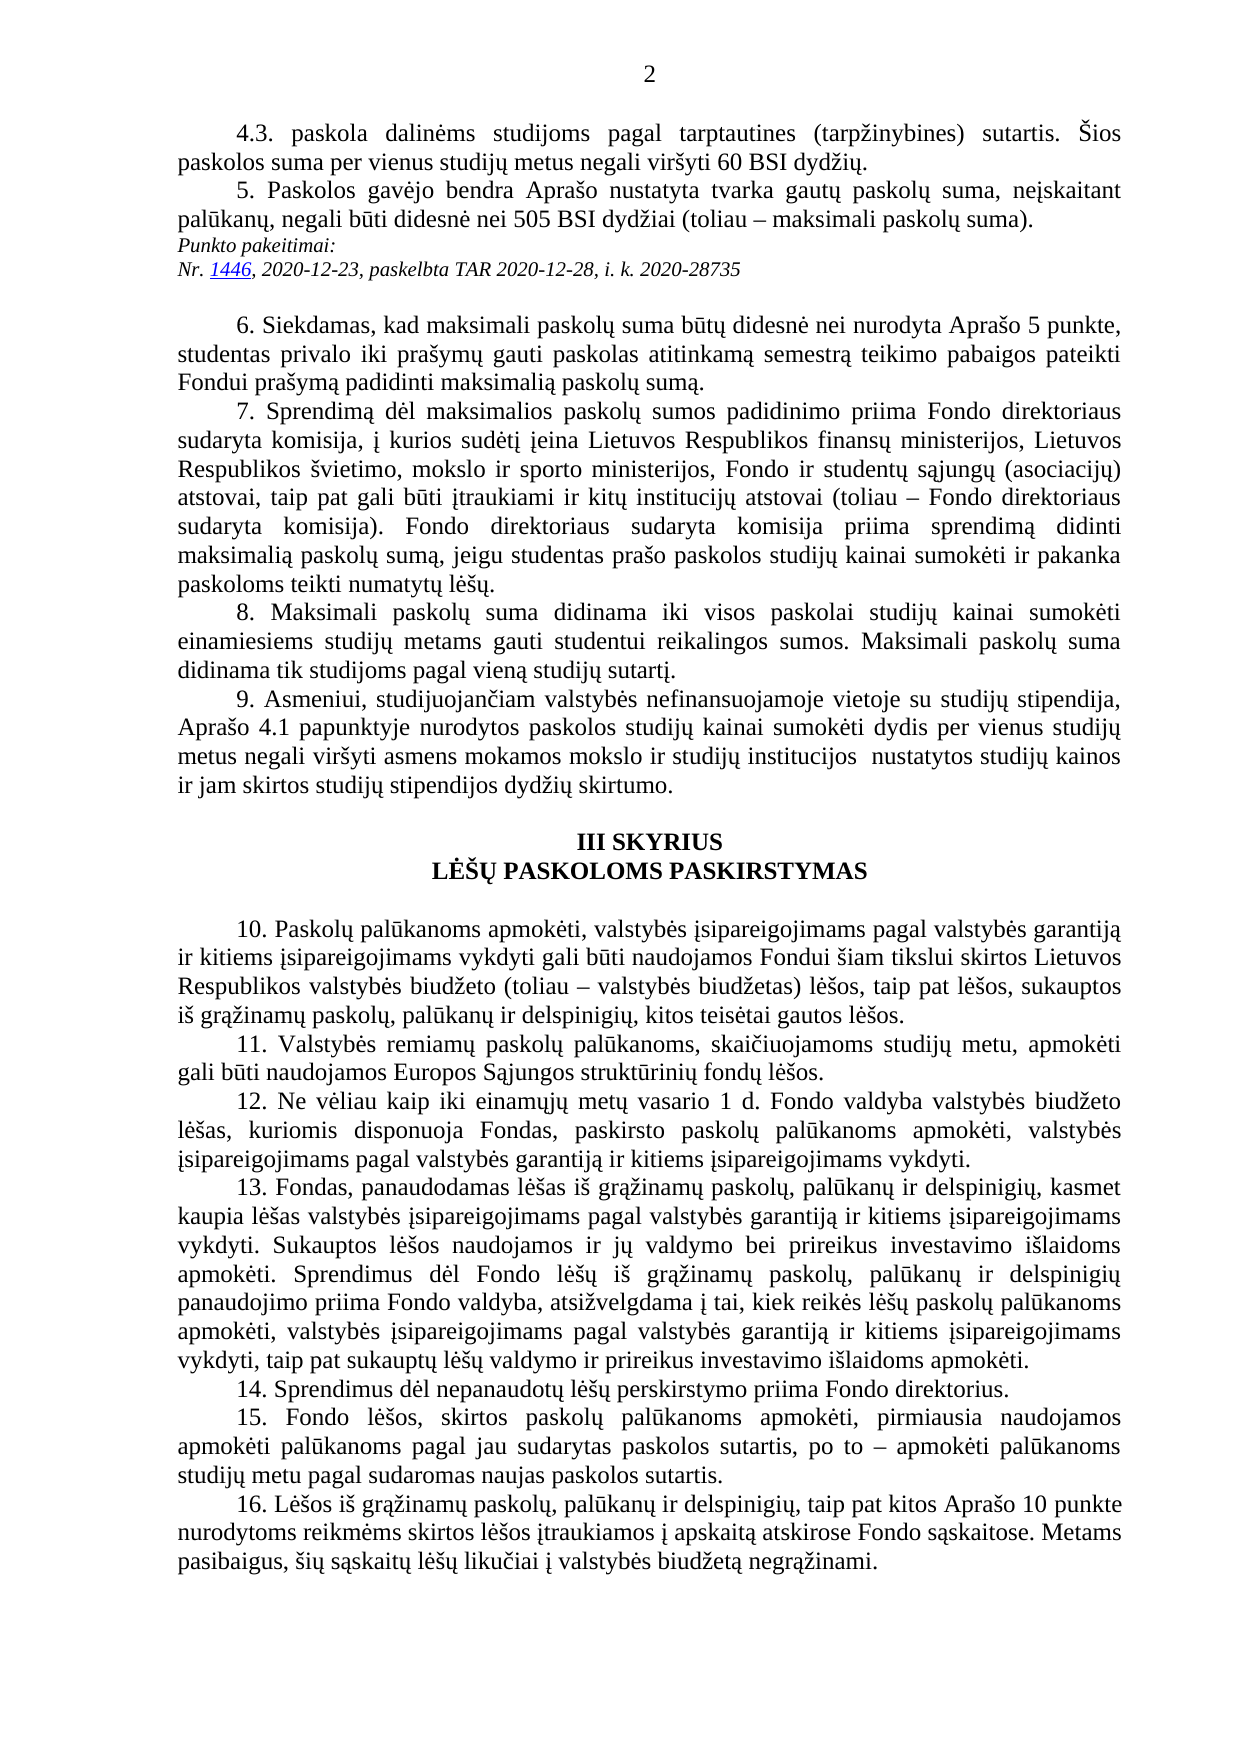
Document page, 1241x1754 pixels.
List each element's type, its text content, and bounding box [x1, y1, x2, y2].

text 10. Paskolų palūkanoms apmokėti, valstybės įsipareigojimams pagal valstybės garantiją ir kitiems įsipareigojimams vykdyti gali būti naudojamos Fondui šiam tikslui skirtos Lietuvos Respublikos valstybės biudžeto (toliau – valstybės biudžetas) lėšos, taip pat lėšos, sukauptos iš grąžinamų paskolų, palūkanų ir delspinigių, kitos teisėtai gautos lėšos. [177, 914, 1122, 1029]
text 12. Ne vėliau kaip iki einamųjų metų vasario 1 d. Fondo valdyba valstybės biudžeto lėšas, kuriomis disponuoja Fondas, paskirsto paskolų palūkanoms apmokėti, valstybės įsipareigojimams pagal valstybės garantiją ir kitiems įsipareigojimams vykdyti. [177, 1086, 1122, 1172]
text Punkto pakeitimai: [177, 233, 1122, 257]
text III SKYRIUS [177, 827, 1122, 856]
text Nr. 1446, 2020-12-23, paskelbta TAR 2020-12-28, i. k. 2020-28735 [177, 257, 1122, 281]
text 15. Fondo lėšos, skirtos paskolų palūkanoms apmokėti, pirmiausia naudojamos apmokėti palūkanoms pagal jau sudarytas paskolos sutartis, po to – apmokėti palūkanoms studijų metu pagal sudaromas naujas paskolos sutartis. [177, 1402, 1122, 1489]
text 13. Fondas, panaudodamas lėšas iš grąžinamų paskolų, palūkanų ir delspinigių, kasmet kaupia lėšas valstybės įsipareigojimams pagal valstybės garantiją ir kitiems įsipareigojimams vykdyti. Sukauptos lėšos naudojamos ir jų valdymo bei prireikus investavimo išlaidoms apmokėti. Sprendimus dėl Fondo lėšų iš grąžinamų paskolų, palūkanų ir delspinigių panaudojimo priima Fondo valdyba, atsižvelgdama į tai, kiek reikės lėšų paskolų palūkanoms apmokėti, valstybės įsipareigojimams pagal valstybės garantiją ir kitiems įsipareigojimams vykdyti, taip pat sukauptų lėšų valdymo ir prireikus investavimo išlaidoms apmokėti. [177, 1172, 1122, 1374]
text 11. Valstybės remiamų paskolų palūkanoms, skaičiuojamoms studijų metu, apmokėti gali būti naudojamos Europos Sąjungos struktūrinių fondų lėšos. [177, 1029, 1122, 1086]
text 16. Lėšos iš grąžinamų paskolų, palūkanų ir delspinigių, taip pat kitos Aprašo 10 punkte nurodytoms reikmėms skirtos lėšos įtraukiamos į apskaitą atskirose Fondo sąskaitose. Metams pasibaigus, šių sąskaitų lėšų likučiai į valstybės biudžetą negrąžinami. [177, 1489, 1122, 1575]
text 7. Sprendimą dėl maksimalios paskolų sumos padidinimo priima Fondo direktoriaus sudaryta komisija, į kurios sudėtį įeina Lietuvos Respublikos finansų ministerijos, Lietuvos Respublikos švietimo, mokslo ir sporto ministerijos, Fondo ir studentų sąjungų (asociacijų) atstovai, taip pat gali būti įtraukiami ir kitų institucijų atstovai (toliau – Fondo direktoriaus sudaryta komisija). Fondo direktoriaus sudaryta komisija priima sprendimą didinti maksimalią paskolų sumą, jeigu studentas prašo paskolos studijų kainai sumokėti ir pakanka paskoloms teikti numatytų lėšų. [177, 396, 1122, 597]
text 8. Maksimali paskolų suma didinama iki visos paskolai studijų kainai sumokėti einamiesiems studijų metams gauti studentui reikalingos sumos. Maksimali paskolų suma didinama tik studijoms pagal vieną studijų sutartį. [177, 597, 1122, 684]
text 9. Asmeniui, studijuojančiam valstybės nefinansuojamoje vietoje su studijų stipendija, Aprašo 4.1 papunktyje nurodytos paskolos studijų kainai sumokėti dydis per vienus studijų metus negali viršyti asmens mokamos mokslo ir studijų institucijos nustatytos studijų kainos ir jam skirtos studijų stipendijos dydžių skirtumo. [177, 684, 1122, 799]
text 14. Sprendimus dėl nepanaudotų lėšų perskirstymo priima Fondo direktorius. [177, 1374, 1122, 1402]
text 6. Siekdamas, kad maksimali paskolų suma būtų didesnė nei nurodyta Aprašo 5 punkte, studentas privalo iki prašymų gauti paskolas atitinkamą semestrą teikimo pabaigos pateikti Fondui prašymą padidinti maksimalią paskolų sumą. [177, 310, 1122, 396]
text LĖŠŲ PASKOLOMS PASKIRSTYMAS [177, 856, 1122, 885]
text 4.3. paskola dalinėms studijoms pagal tarptautines (tarpžinybines) sutartis. Šios paskolos suma per vienus studijų metus negali viršyti 60 BSI dydžių. [177, 118, 1122, 176]
text 5. Paskolos gavėjo bendra Aprašo nustatyta tvarka gautų paskolų suma, neįskaitant palūkanų, negali būti didesnė nei 505 BSI dydžiai (toliau – maksimali paskolų suma). [177, 176, 1122, 233]
